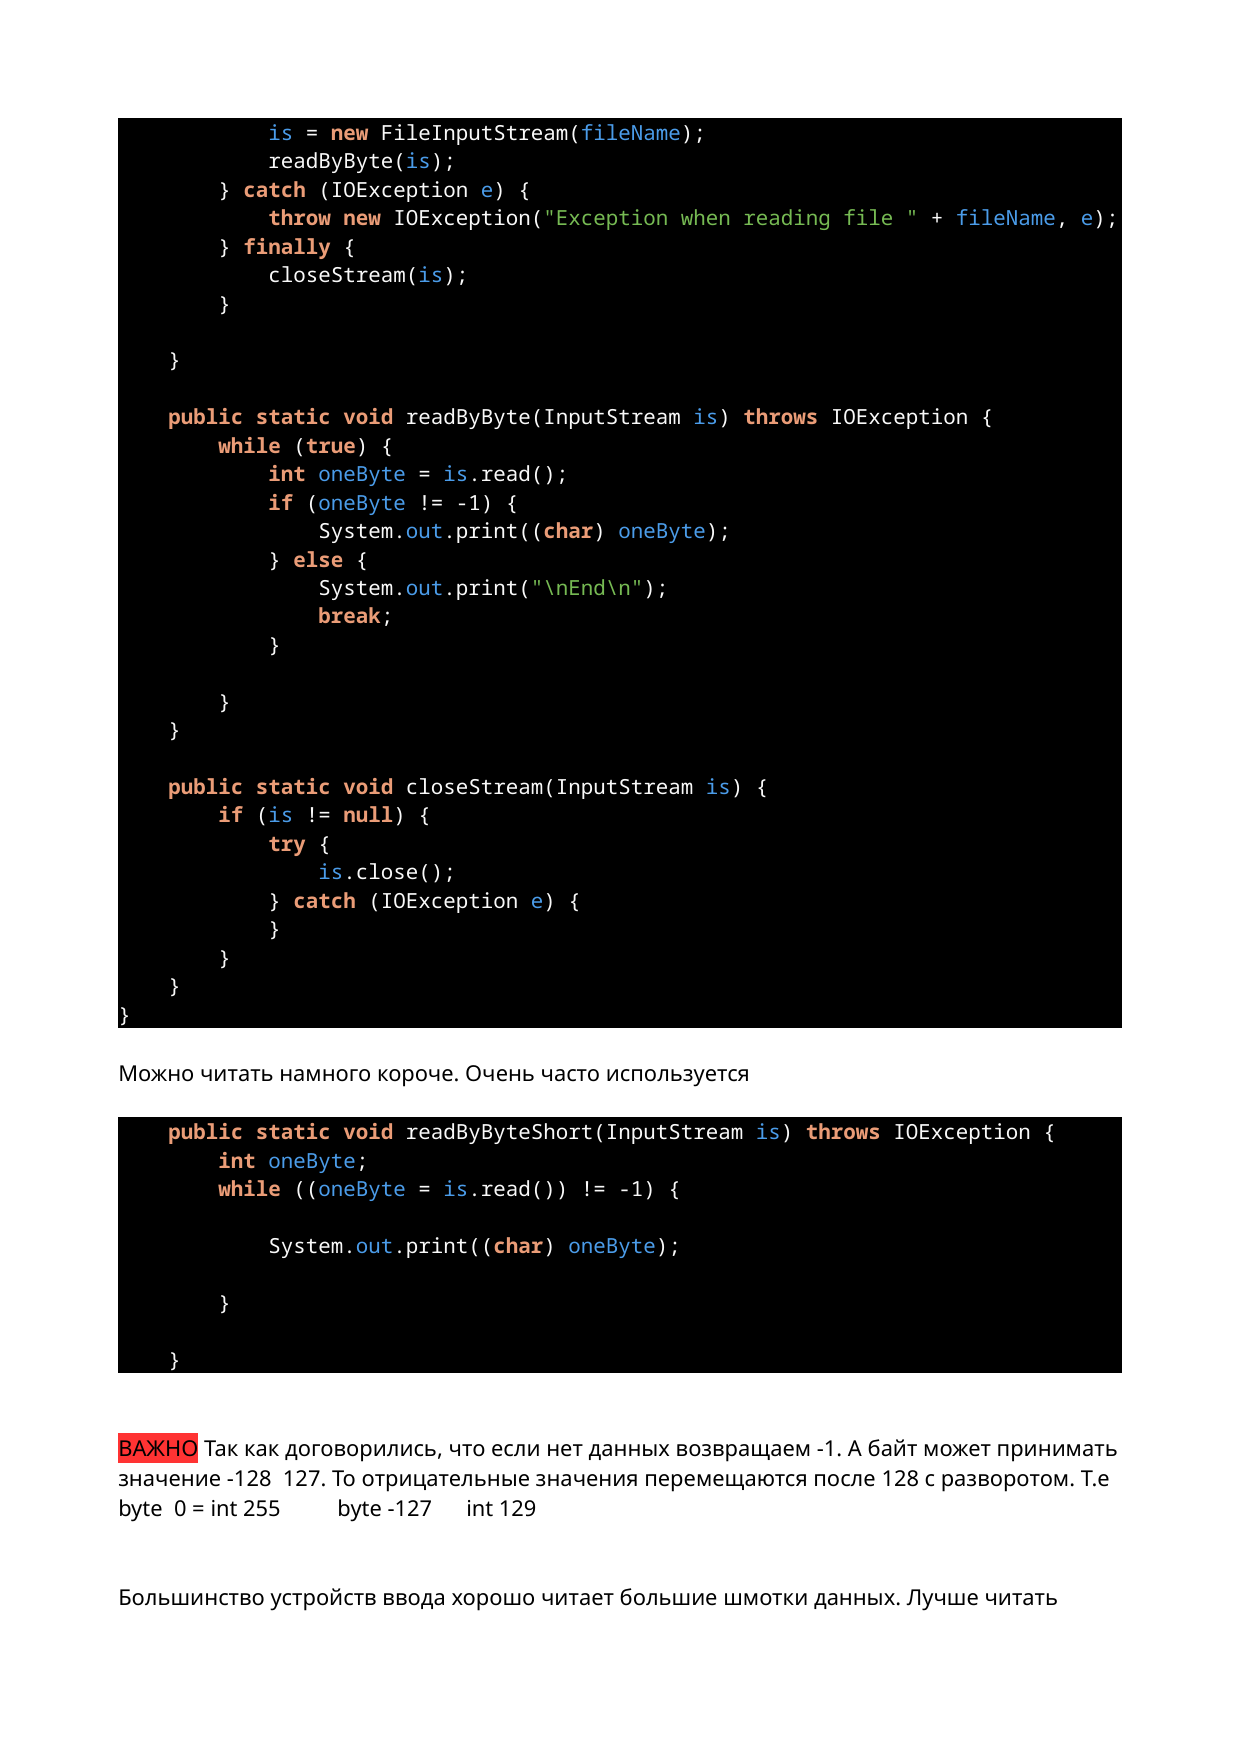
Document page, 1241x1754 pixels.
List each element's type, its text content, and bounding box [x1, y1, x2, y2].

text public static void readByByte(InputStream is) throws IOException { [118, 402, 1122, 431]
text } catch (IOException e) { [118, 886, 1122, 914]
text is.close(); [118, 857, 1122, 886]
text int oneByte = is.read(); [118, 459, 1122, 488]
text } [118, 687, 1122, 715]
text if (oneByte != -1) { [118, 488, 1122, 516]
text System.out.print("\nEnd\n"); [118, 573, 1122, 602]
text } [118, 630, 1122, 658]
text } [118, 346, 1122, 374]
text while (true) { [118, 431, 1122, 459]
text } [118, 289, 1122, 317]
text System.out.print((char) oneByte); [118, 516, 1122, 545]
text int oneByte; [118, 1146, 1122, 1174]
text try { [118, 829, 1122, 857]
text } [118, 1345, 1122, 1373]
text readByByte(is); [118, 147, 1122, 175]
text if (is != null) { [118, 801, 1122, 829]
text is = new FileInputStream(fileName); [118, 118, 1122, 147]
text public static void closeStream(InputStream is) { [118, 772, 1122, 801]
text } else { [118, 545, 1122, 573]
text } [118, 1288, 1122, 1317]
text break; [118, 602, 1122, 630]
text } [118, 943, 1122, 971]
text while ((oneByte = is.read()) != -1) { [118, 1174, 1122, 1203]
text } [118, 914, 1122, 943]
text Большинство устройств ввода хорошо читает большие шмотки данных. Лучше читать [118, 1582, 1122, 1612]
text byte 0 = int 255 byte -127 int 129 [118, 1493, 1122, 1522]
text ВАЖНО Так как договорились, что если нет данных возвращаем -1. А байт может принимать значение -128 127. То отрицательные значения перемещаются после 128 с разворотом. Т.е [118, 1433, 1122, 1493]
text } catch (IOException e) { [118, 175, 1122, 203]
text throw new IOException("Exception when reading file " + fileName, e); [118, 203, 1122, 232]
text Можно читать намного короче. Очень часто используется [118, 1058, 1122, 1088]
text } finally { [118, 232, 1122, 260]
text } [118, 715, 1122, 744]
text System.out.print((char) oneByte); [118, 1231, 1122, 1260]
text closeStream(is); [118, 260, 1122, 289]
text } [118, 971, 1122, 1000]
text public static void readByByteShort(InputStream is) throws IOException { [118, 1117, 1122, 1146]
text } [118, 1000, 1122, 1028]
